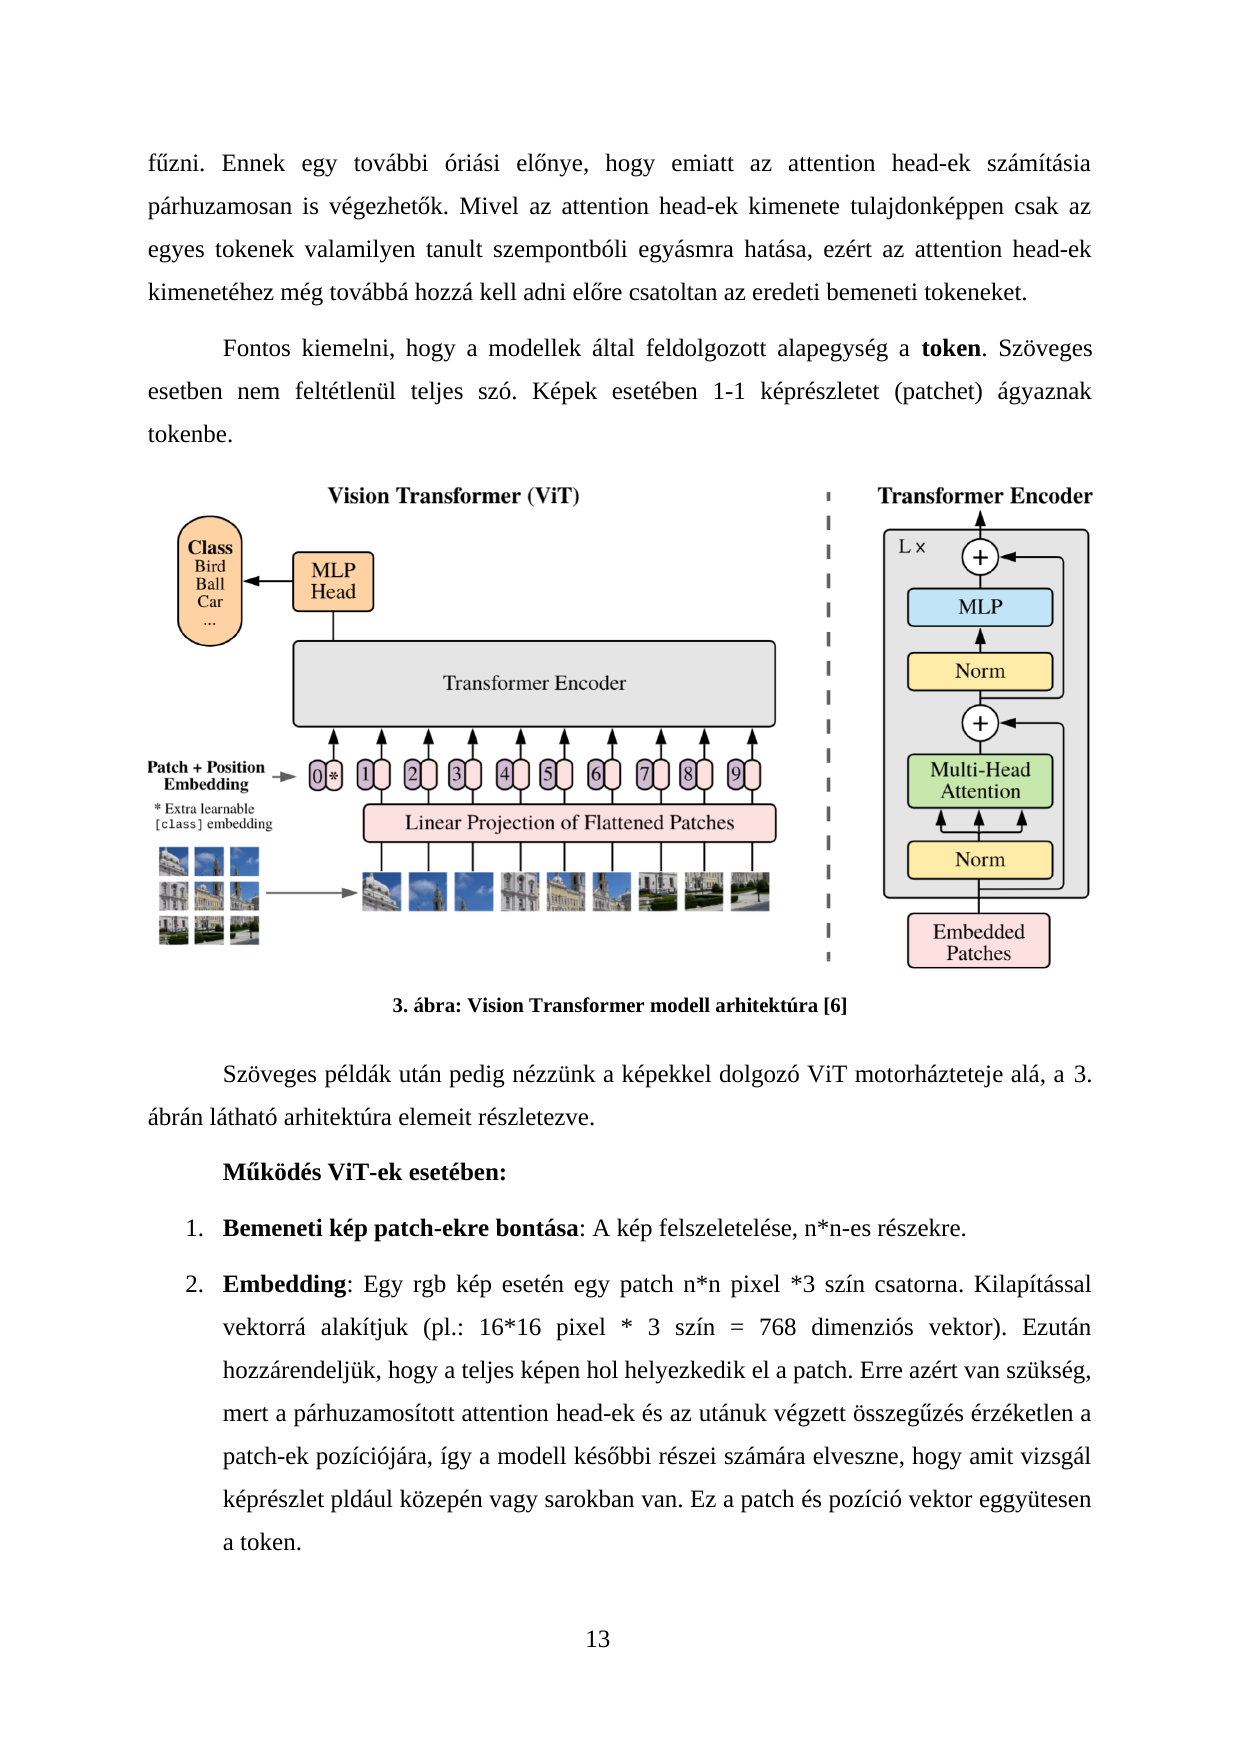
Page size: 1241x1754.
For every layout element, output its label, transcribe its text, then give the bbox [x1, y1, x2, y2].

text Működés ViT-ek esetében: [148, 1157, 1092, 1186]
list Embedding: Egy rgb kép esetén egy patch n*n pixel *3 szín csatorna. Kilapítással vektorrá alakítjuk (pl.: 16*16 pixel * 3 szín = 768 dimenziós vektor). Ezután hozzárendeljük, hogy a teljes képen hol helyezkedik el a patch. Erre azért van szükség, mert a párhuzamosított attention head-ek és az utánuk végzett összegűzés érzéketlen a patch-ek pozíciójára, így a modell későbbi részei számára elveszne, hogy amit vizsgál képrészlet pldául közepén vagy sarokban van. Ez a patch és pozíció vektor eggyütesen a token. [185, 1269, 1092, 1556]
picture [147, 487, 1093, 969]
text [148, 474, 1092, 487]
text Szöveges példák után pedig nézzünk a képekkel dolgozó ViT motorházteteje alá, a 3. ábrán látható arhitektúra elemeit részletezve. [148, 1017, 1092, 1131]
list Bemeneti kép patch-ekre bontása: A kép felszeletelése, n*n-es részekre. [185, 1213, 1092, 1242]
text fűzni. Ennek egy további óriási előnye, hogy emiatt az attention head-ek számításia párhuzamosan is végezhetők. Mivel az attention head-ek kimenete tulajdonképpen csak az egyes tokenek valamilyen tanult szempontbóli egyásmra hatása, ezért az attention head-ek kimenetéhez még továbbá hozzá kell adni előre csatoltan az eredeti bemeneti tokeneket. [148, 148, 1092, 306]
text 3. ábra: Vision Transformer modell arhitektúra [6] [148, 969, 1092, 1017]
text Fontos kiemelni, hogy a modellek által feldolgozott alapegység a token. Szöveges esetben nem feltétlenül teljes szó. Képek esetében 1-1 képrészletet (patchet) ágyaznak tokenbe. [148, 333, 1092, 448]
